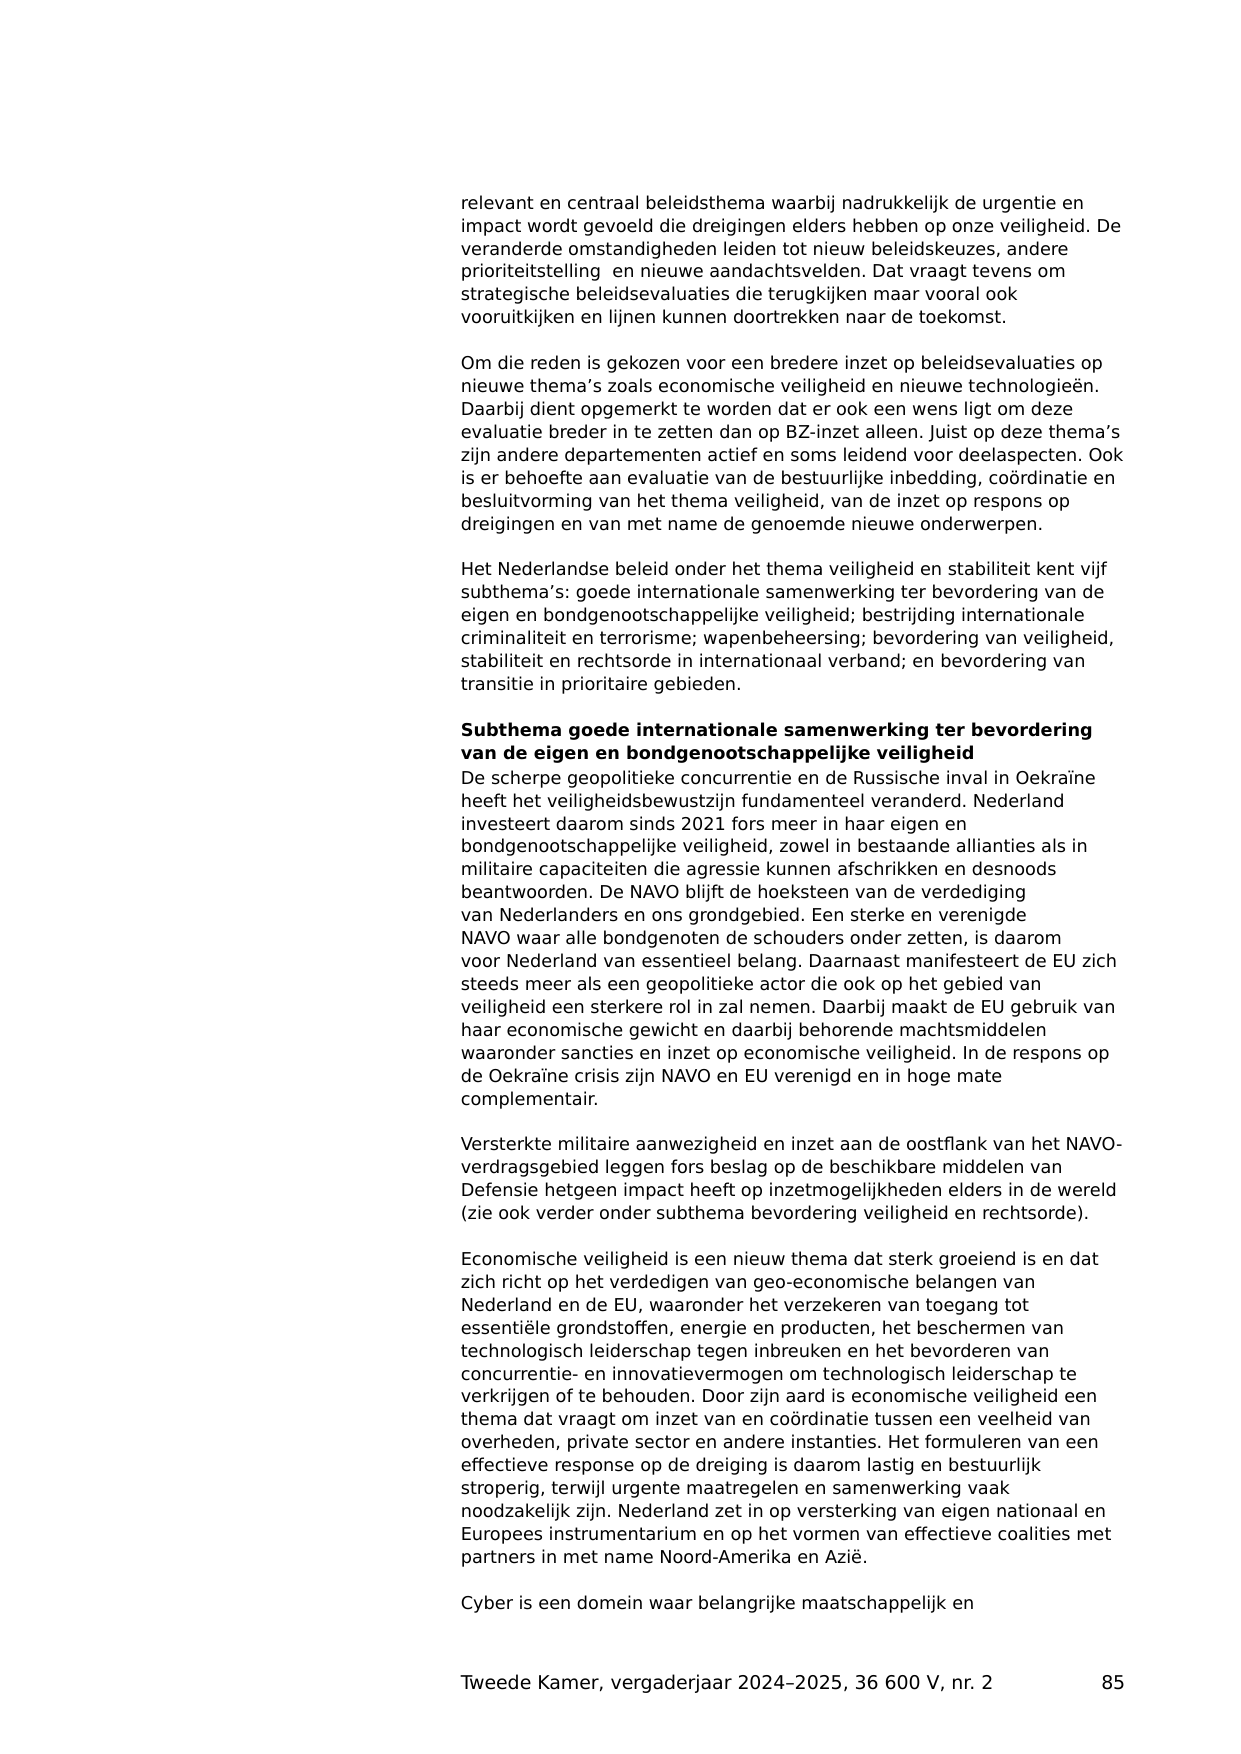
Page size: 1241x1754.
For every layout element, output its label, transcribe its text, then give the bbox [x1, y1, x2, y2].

text Cyber is een domein waar belangrijke maatschappelijk en [461, 1591, 1125, 1614]
text De scherpe geopolitieke concurrentie en de Russische inval in Oekraïne heeft het veiligheidsbewustzijn fundamenteel veranderd. Nederland investeert daarom sinds 2021 fors meer in haar eigen en bondgenootschappelijke veiligheid, zowel in bestaande allianties als in militaire capaciteiten die agressie kunnen afschrikken en desnoods beantwoorden. De NAVO blijft de hoeksteen van de verdediging van Nederlanders en ons grondgebied. Een sterke en verenigde NAVO waar alle bondgenoten de schouders onder zetten, is daarom voor Nederland van essentieel belang. Daarnaast manifesteert de EU zich steeds meer als een geopolitieke actor die ook op het gebied van veiligheid een sterkere rol in zal nemen. Daarbij maakt de EU gebruik van haar economische gewicht en daarbij behorende machtsmiddelen waaronder sancties en inzet op economische veiligheid. In de respons op de Oekraïne crisis zijn NAVO en EU verenigd en in hoge mate complementair. [461, 766, 1125, 1109]
text Subthema goede internationale samenwerking ter bevordering van de eigen en bondgenootschappelijke veiligheid [461, 718, 1125, 764]
text relevant en centraal beleidsthema waarbij nadrukkelijk de urgentie en impact wordt gevoeld die dreigingen elders hebben op onze veiligheid. De veranderde omstandigheden leiden tot nieuw beleidskeuzes, andere prioriteitstelling en nieuwe aandachtsvelden. Dat vraagt tevens om strategische beleidsevaluaties die terugkijken maar vooral ook vooruitkijken en lijnen kunnen doortrekken naar de toekomst. [461, 191, 1125, 328]
text Om die reden is gekozen voor een bredere inzet op beleidsevaluaties op nieuwe thema’s zoals economische veiligheid en nieuwe technologieën. Daarbij dient opgemerkt te worden dat er ook een wens ligt om deze evaluatie breder in te zetten dan op BZ-inzet alleen. Juist op deze thema’s zijn andere departementen actief en soms leidend voor deelaspecten. Ook is er behoefte aan evaluatie van de bestuurlijke inbedding, coördinatie en besluitvorming van het thema veiligheid, van de inzet op respons op dreigingen en van met name de genoemde nieuwe onderwerpen. [461, 351, 1125, 534]
text Het Nederlandse beleid onder het thema veiligheid en stabiliteit kent vijf subthema’s: goede internationale samenwerking ter bevordering van de eigen en bondgenootschappelijke veiligheid; bestrijding internationale criminaliteit en terrorisme; wapenbeheersing; bevordering van veiligheid, stabiliteit en rechtsorde in internationaal verband; en bevordering van transitie in prioritaire gebieden. [461, 557, 1125, 695]
text Versterkte militaire aanwezigheid en inzet aan de oostflank van het NAVO-verdragsgebied leggen fors beslag op de beschikbare middelen van Defensie hetgeen impact heeft op inzetmogelijkheden elders in de wereld (zie ook verder onder subthema bevordering veiligheid en rechtsorde). [461, 1132, 1125, 1224]
text Economische veiligheid is een nieuw thema dat sterk groeiend is en dat zich richt op het verdedigen van geo-economische belangen van Nederland en de EU, waaronder het verzekeren van toegang tot essentiële grondstoffen, energie en producten, het beschermen van technologisch leiderschap tegen inbreuken en het bevorderen van concurrentie- en innovatievermogen om technologisch leiderschap te verkrijgen of te behouden. Door zijn aard is economische veiligheid een thema dat vraagt om inzet van en coördinatie tussen een veelheid van overheden, private sector en andere instanties. Het formuleren van een effectieve response op de dreiging is daarom lastig en bestuurlijk stroperig, terwijl urgente maatregelen en samenwerking vaak noodzakelijk zijn. Nederland zet in op versterking van eigen nationaal en Europees instrumentarium en op het vormen van effectieve coalities met partners in met name Noord-Amerika en Azië. [461, 1247, 1125, 1568]
